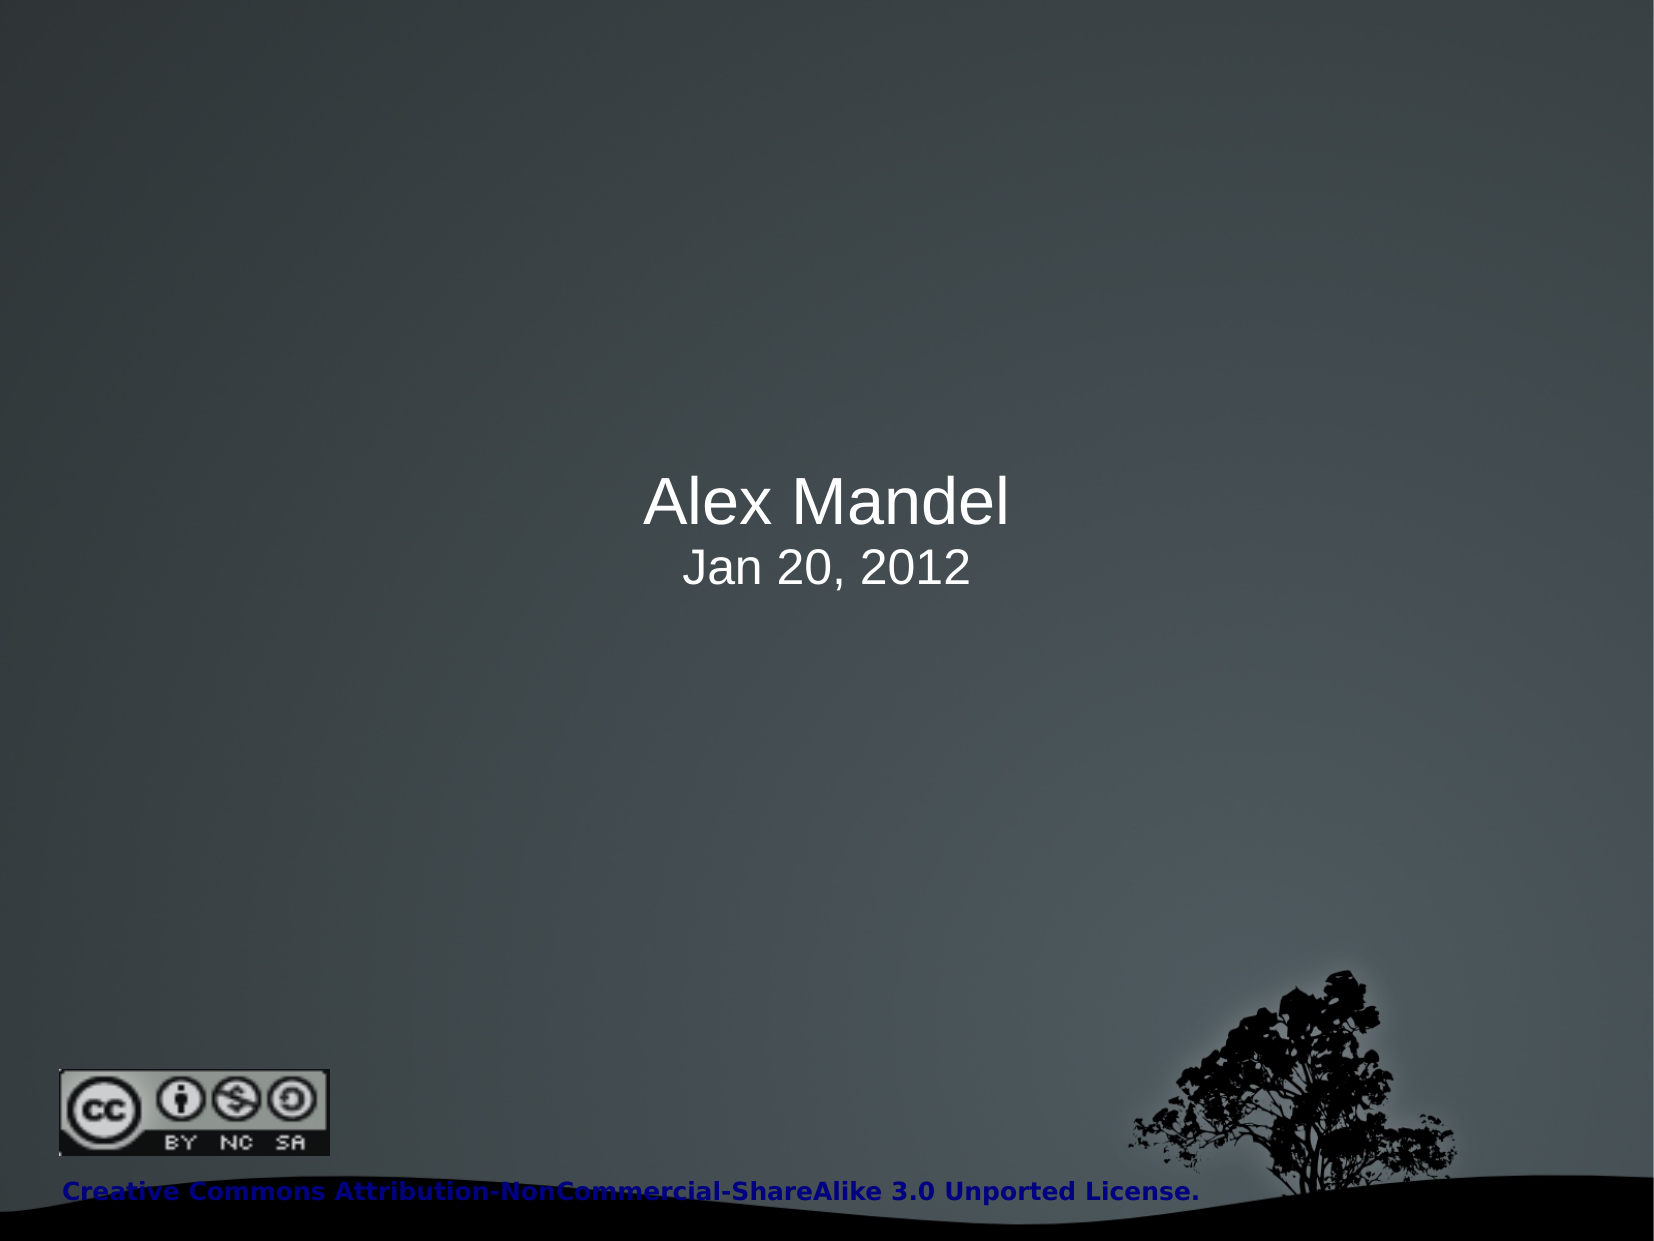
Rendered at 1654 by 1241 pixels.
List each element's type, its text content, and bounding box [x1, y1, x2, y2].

text_box Creative Commons Attribution-NonCommercial-ShareAlike 3.0 Unported License. [47, 1169, 1218, 1218]
subtitle Alex Mandel Jan 20, 2012 [82, 49, 1571, 1109]
picture [0, 0, 1654, 1241]
